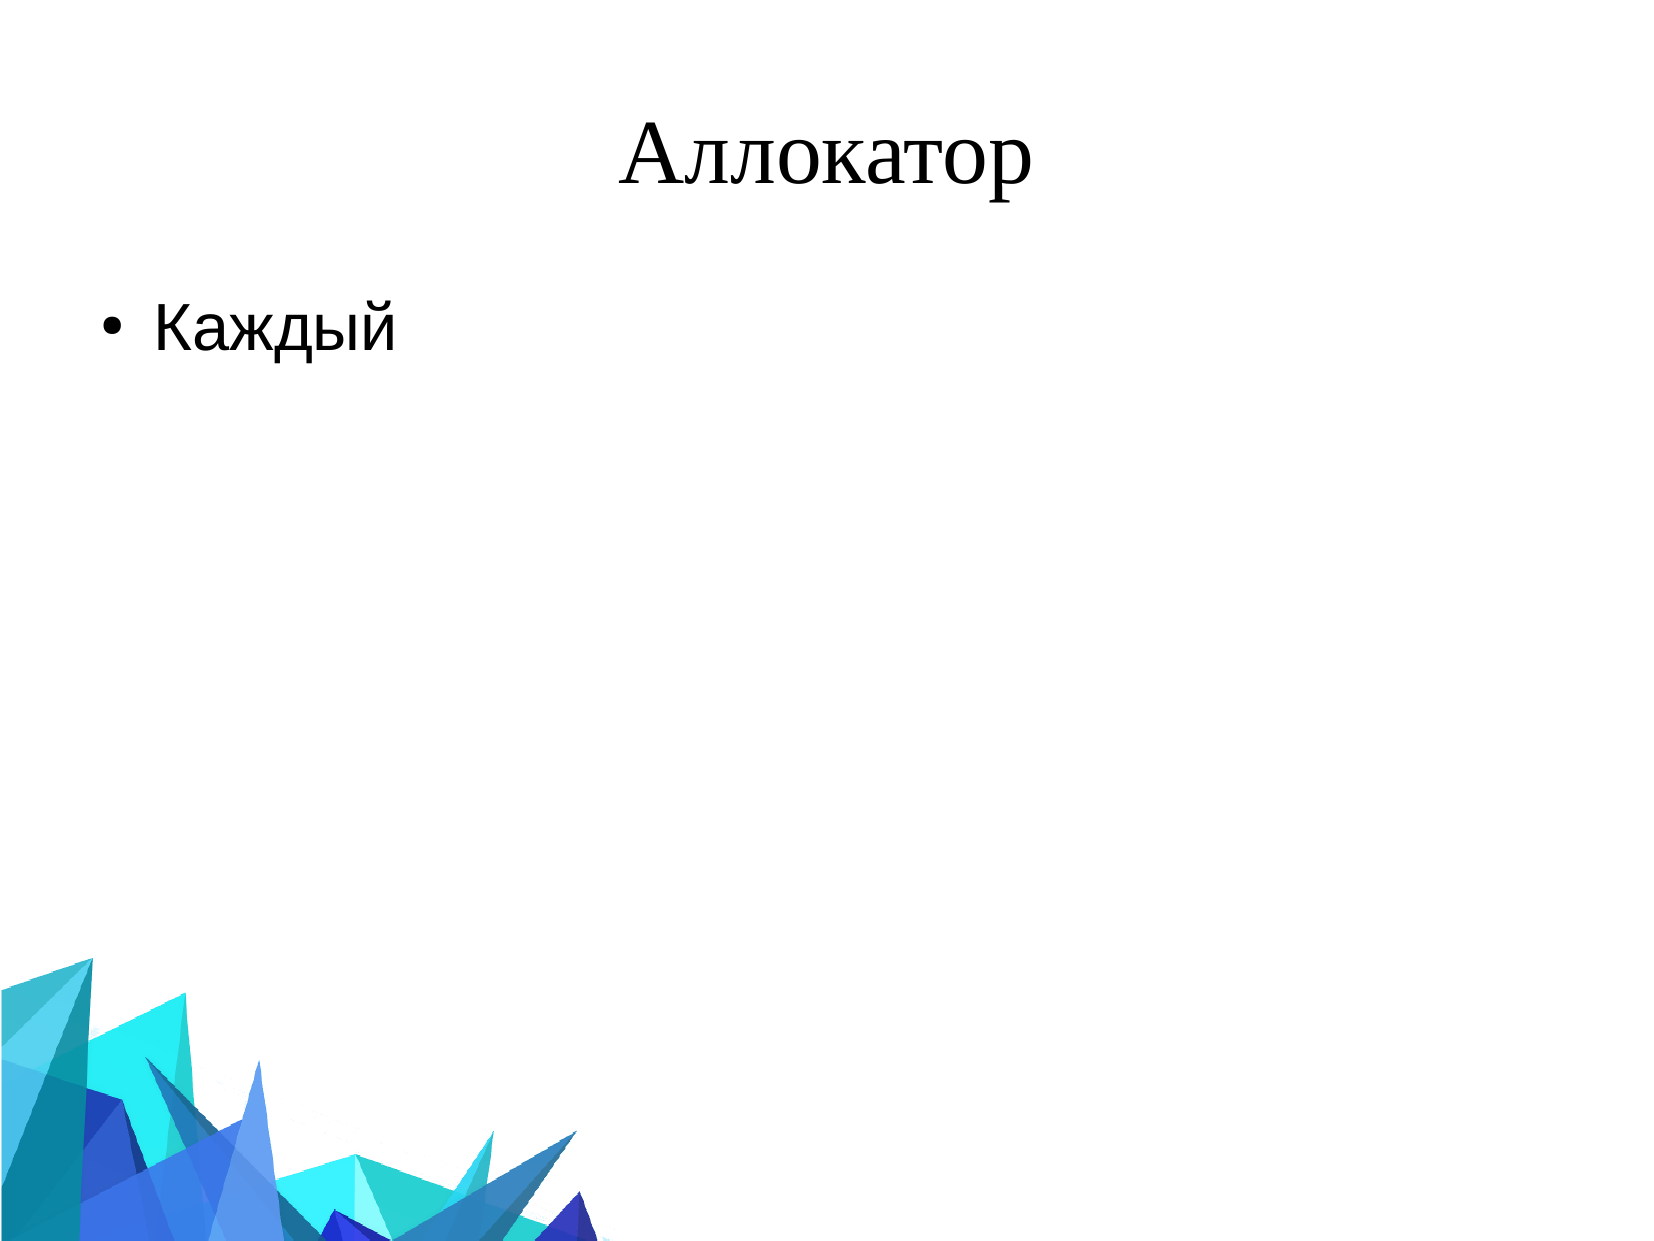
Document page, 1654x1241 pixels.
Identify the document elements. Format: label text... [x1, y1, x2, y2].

picture [0, 0, 1654, 1241]
list Каждый [82, 290, 1571, 1010]
title Аллокатор [82, 49, 1571, 257]
